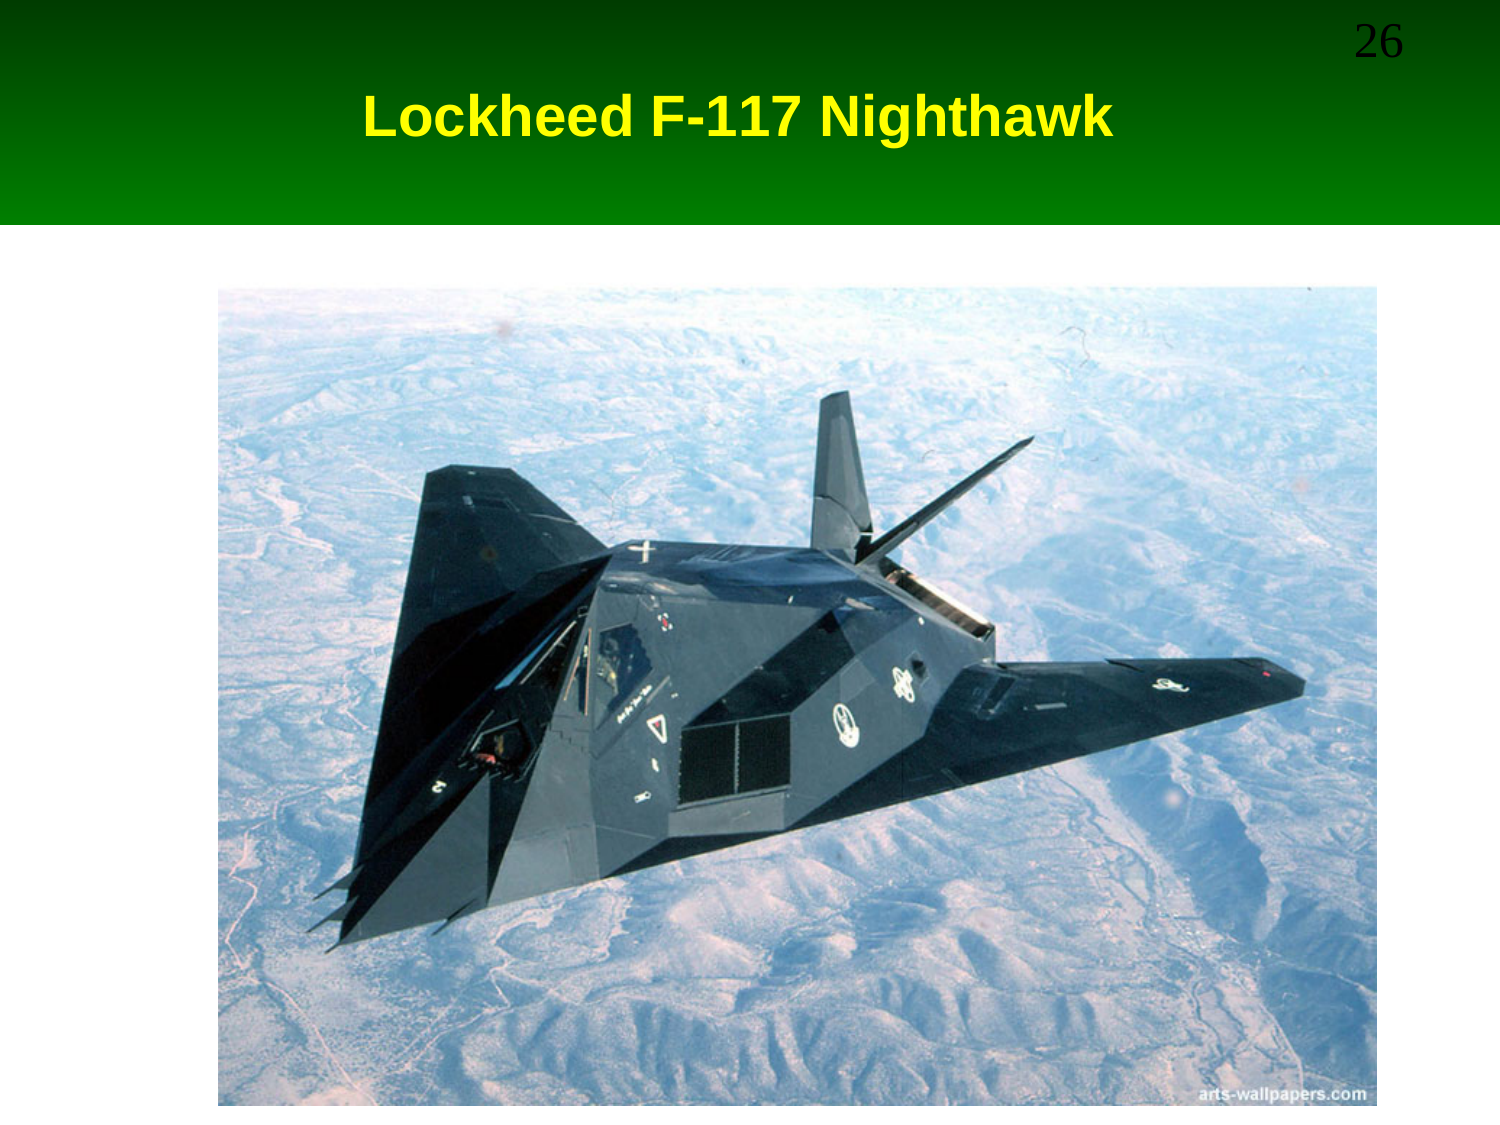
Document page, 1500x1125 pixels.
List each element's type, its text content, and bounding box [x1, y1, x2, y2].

picture [218, 237, 1377, 1106]
title Lockheed F-117 Nighthawk [88, 18, 1389, 207]
